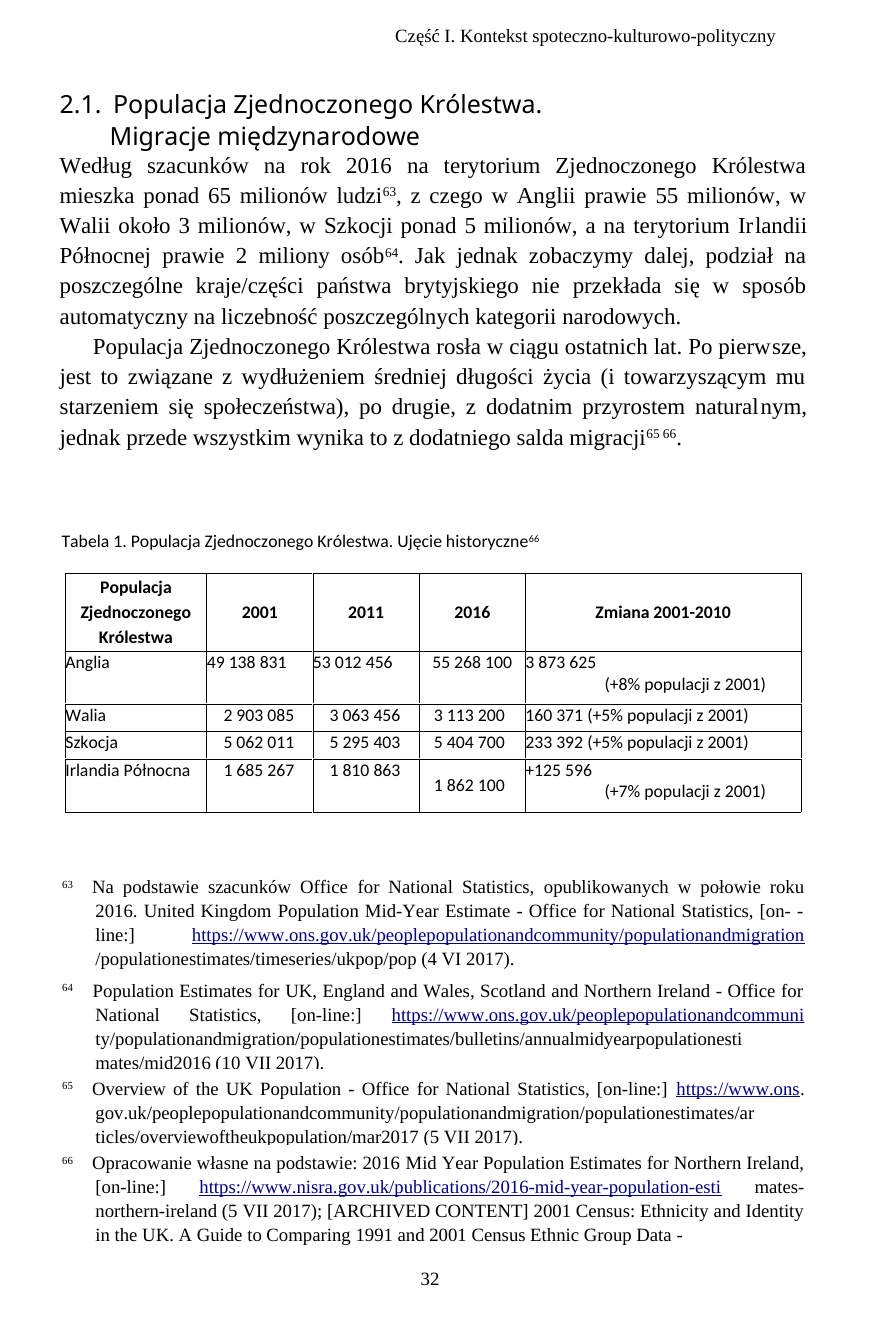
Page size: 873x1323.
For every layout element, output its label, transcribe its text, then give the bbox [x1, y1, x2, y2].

text 63 Na podstawie szacunków Office for National Statistics, opublikowanych w połowie roku 2016. United Kingdom Population Mid-Year Estimate - Office for National Statistics, [on- -line:] https://www.ons.gov.uk/peoplepopulationandcommunity/populationandmigration /populationestimates/timeseries/ukpop/pop (4 VI 2017). [62, 876, 804, 970]
table_cell 55 268 100 [420, 652, 525, 703]
text 65 Overview of the UK Population - Office for National Statistics, [on-line:] https://www.ons. gov.uk/peoplepopulationandcommunity/populationandmigration/populationestimates/ar ticles/overviewoftheukpopulation/mar2017 (5 VII 2017). [62, 1077, 804, 1145]
table_cell 233 392 (+5% populacji z 2001) [526, 732, 801, 758]
text 66 Opracowanie własne na podstawie: 2016 Mid Year Population Estimates for Northern Ireland, [on-line:] https://www.nisra.gov.uk/publications/2016-mid-year-population-esti mates-northern-ireland (5 VII 2017); [ARCHIVED CONTENT] 2001 Census: Ethnicity and Identity in the UK. A Guide to Comparing 1991 and 2001 Census Ethnic Group Data - [62, 1152, 804, 1246]
table_cell 3 063 456 [314, 705, 419, 731]
table_header Zmiana 2001-2010 [526, 574, 801, 651]
table_cell 3 113 200 [420, 705, 525, 731]
table_header 2011 [314, 574, 419, 651]
text Populacja Zjednoczonego Królestwa rosła w ciągu ostatnich lat. Po pierw­sze, jest to związane z wydłużeniem średniej długości życia (i towarzyszącym mu starzeniem się społeczeństwa), po drugie, z dodatnim przyrostem natural­nym, jednak przede wszystkim wynika to z dodatniego salda migracji65 66. [59, 333, 807, 450]
table_cell Anglia [66, 652, 206, 703]
table_cell 1 862 100 [420, 760, 525, 812]
table_header 2016 [420, 574, 525, 651]
table_cell +125 596 (+7% populacji z 2001) [526, 760, 801, 812]
table_cell 53 012 456 [314, 652, 419, 703]
text Tabela 1. Populacja Zjednoczonego Królestwa. Ujęcie historyczne66 [61, 530, 625, 552]
table_cell 160 371 (+5% populacji z 2001) [526, 705, 801, 731]
table_cell 49 138 831 [207, 652, 312, 703]
table_header Populacja Zjednoczonego Królestwa [66, 574, 206, 651]
text Część I. Kontekst spoteczno-kulturowo-polityczny [395, 25, 819, 47]
table_cell 3 873 625 (+8% populacji z 2001) [526, 652, 801, 703]
table_cell 1 810 863 [314, 760, 419, 812]
text 64 Population Estimates for UK, England and Wales, Scotland and Northern Ireland - Office for National Statistics, [on-line:] https://www.ons.gov.uk/peoplepopulationandcommuni ty/populationandmigration/populationestimates/bulletins/annualmidyearpopulationesti mates/mid2016 (10 VII 2017). [62, 979, 804, 1069]
table_cell 5 404 700 [420, 732, 525, 758]
list Populacja Zjednoczonego Królestwa. [59, 88, 807, 120]
text 32 [420, 1268, 445, 1289]
text Migracje międzynarodowe [59, 120, 807, 152]
table_cell Walia [66, 705, 206, 731]
table_cell 5 295 403 [314, 732, 419, 758]
table_cell 1 685 267 [207, 760, 312, 812]
table_cell 2 903 085 [207, 705, 312, 731]
table_cell Szkocja [66, 732, 206, 758]
table_cell 5 062 011 [207, 732, 312, 758]
table_cell Irlandia Północna [66, 760, 206, 812]
table_header 2001 [207, 574, 312, 651]
text Według szacunków na rok 2016 na terytorium Zjednoczonego Królestwa mieszka ponad 65 milionów ludzi63, z czego w Anglii prawie 55 milionów, w Walii około 3 milionów, w Szkocji ponad 5 milionów, a na terytorium Ir­landii Północnej prawie 2 miliony osób64. Jak jednak zobaczymy dalej, podział na poszczególne kraje/części państwa brytyjskiego nie przekłada się w sposób automatyczny na liczebność poszczególnych kategorii narodowych. [59, 152, 807, 329]
